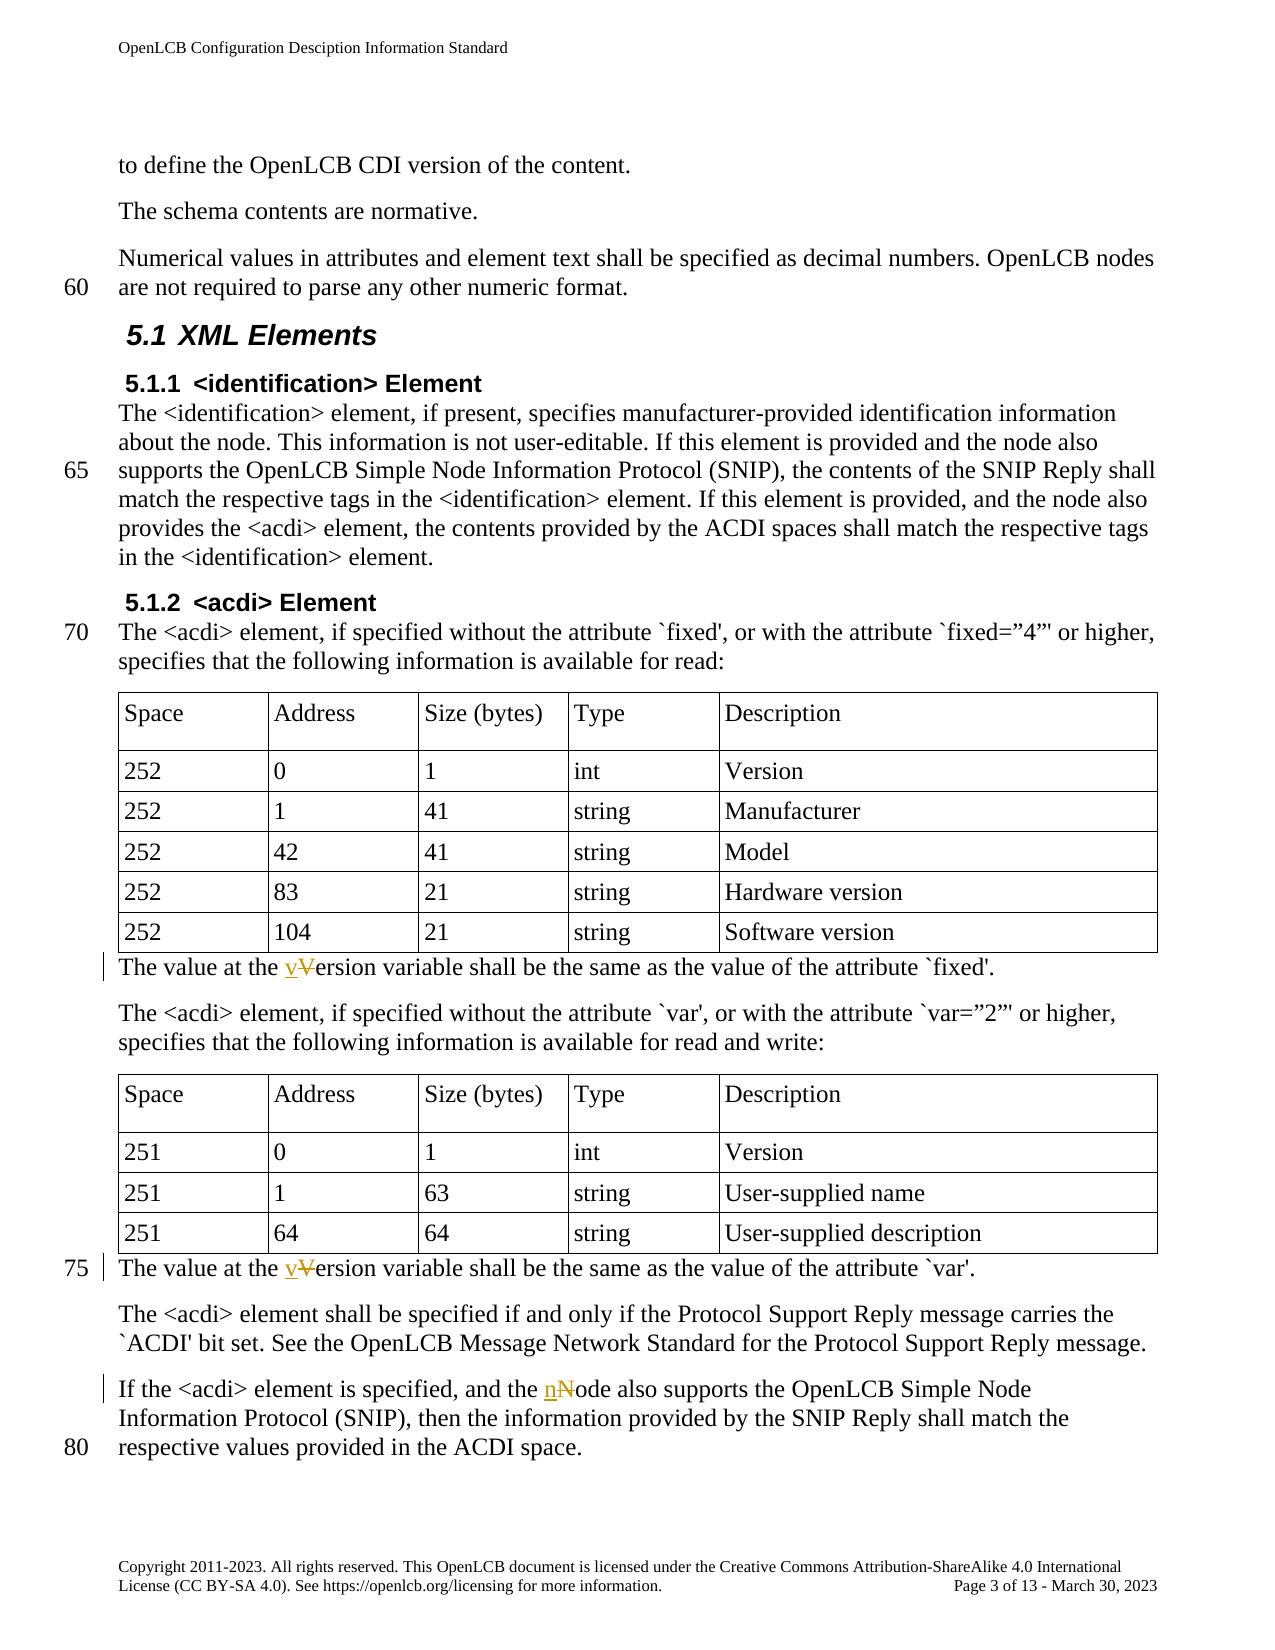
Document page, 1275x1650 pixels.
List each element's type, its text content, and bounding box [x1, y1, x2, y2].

table_cell 252 [119, 832, 268, 871]
table_cell 251 [119, 1213, 268, 1253]
subtitle <acdi> Element [118, 588, 1157, 617]
table_cell int [569, 751, 719, 791]
table_cell 42 [269, 832, 418, 871]
text The <acdi> element, if specified without the attribute `fixed', or with the attribute `fixed=”4”' or higher, specifies that the following information is available for read: [118, 617, 1157, 674]
table_cell 252 [119, 792, 268, 831]
table_header Description [720, 1075, 1157, 1132]
table_cell 1 [419, 751, 568, 791]
table_cell 1 [269, 1173, 418, 1212]
text The <acdi> element, if specified without the attribute `var', or with the attribute `var=”2”' or higher, specifies that the following information is available for read and write: [118, 998, 1157, 1056]
table_cell string [569, 872, 719, 912]
table_header Address [269, 1075, 418, 1132]
table_header Size (bytes) [419, 693, 568, 750]
text The value at the version variable shall be the same as the value of the attribute `var'. [118, 1254, 1157, 1281]
table_cell 1 [269, 792, 418, 831]
text to define the OpenLCB CDI version of the content. [118, 150, 1157, 179]
table_header Space [119, 693, 268, 750]
table_cell 21 [419, 913, 568, 952]
table_header Address [269, 693, 418, 750]
table_cell User-supplied description [720, 1213, 1157, 1253]
table_cell User-supplied name [720, 1173, 1157, 1212]
table_cell 63 [419, 1173, 568, 1212]
table_cell string [569, 792, 719, 831]
table_cell 251 [119, 1133, 268, 1172]
table_cell 104 [269, 913, 418, 952]
table_cell string [569, 1213, 719, 1253]
table_header Type [569, 693, 719, 750]
table_cell 83 [269, 872, 418, 912]
table_cell Software version [720, 913, 1157, 952]
text The schema contents are normative. [118, 196, 1157, 225]
table_cell string [569, 913, 719, 952]
table_cell Version [720, 1133, 1157, 1172]
table_cell Hardware version [720, 872, 1157, 912]
subtitle XML Elements [118, 318, 1157, 352]
table_cell int [569, 1133, 719, 1172]
text The value at the version variable shall be the same as the value of the attribute `fixed'. [118, 953, 1157, 981]
table_cell 251 [119, 1173, 268, 1212]
text If the <acdi> element is specified, and the node also supports the OpenLCB Simple Node Information Protocol (SNIP), then the information provided by the SNIP Reply shall match the respective values provided in the ACDI space. [118, 1374, 1157, 1461]
table_cell 41 [419, 792, 568, 831]
table_header Type [569, 1075, 719, 1132]
table_cell 0 [269, 1133, 418, 1172]
table_cell 41 [419, 832, 568, 871]
text The <acdi> element shall be specified if and only if the Protocol Support Reply message carries the `ACDI' bit set. See the OpenLCB Message Network Standard for the Protocol Support Reply message. [118, 1299, 1157, 1357]
table_cell Manufacturer [720, 792, 1157, 831]
table_cell 64 [419, 1213, 568, 1253]
table_cell string [569, 832, 719, 871]
table_cell 64 [269, 1213, 418, 1253]
table_cell 21 [419, 872, 568, 912]
table_cell 0 [269, 751, 418, 791]
table_header Size (bytes) [419, 1075, 568, 1132]
table_cell string [569, 1173, 719, 1212]
text Numerical values in attributes and element text shall be specified as decimal numbers. OpenLCB nodes are not required to parse any other numeric format. [118, 243, 1157, 300]
table_header Description [720, 693, 1157, 750]
table_header Space [119, 1075, 268, 1132]
table_cell 252 [119, 913, 268, 952]
table_cell 252 [119, 872, 268, 912]
table_cell Model [720, 832, 1157, 871]
table_cell 1 [419, 1133, 568, 1172]
text The <identification> element, if present, specifies manufacturer-provided identification information about the node. This information is not user-editable. If this element is provided and the node also supports the OpenLCB Simple Node Information Protocol (SNIP), the contents of the SNIP Reply shall match the respective tags in the <identification> element. If this element is provided, and the node also provides the <acdi> element, the contents provided by the ACDI spaces shall match the respective tags in the <identification> element. [118, 398, 1157, 571]
subtitle <identification> Element [118, 369, 1157, 398]
table_cell Version [720, 751, 1157, 791]
table_cell 252 [119, 751, 268, 791]
